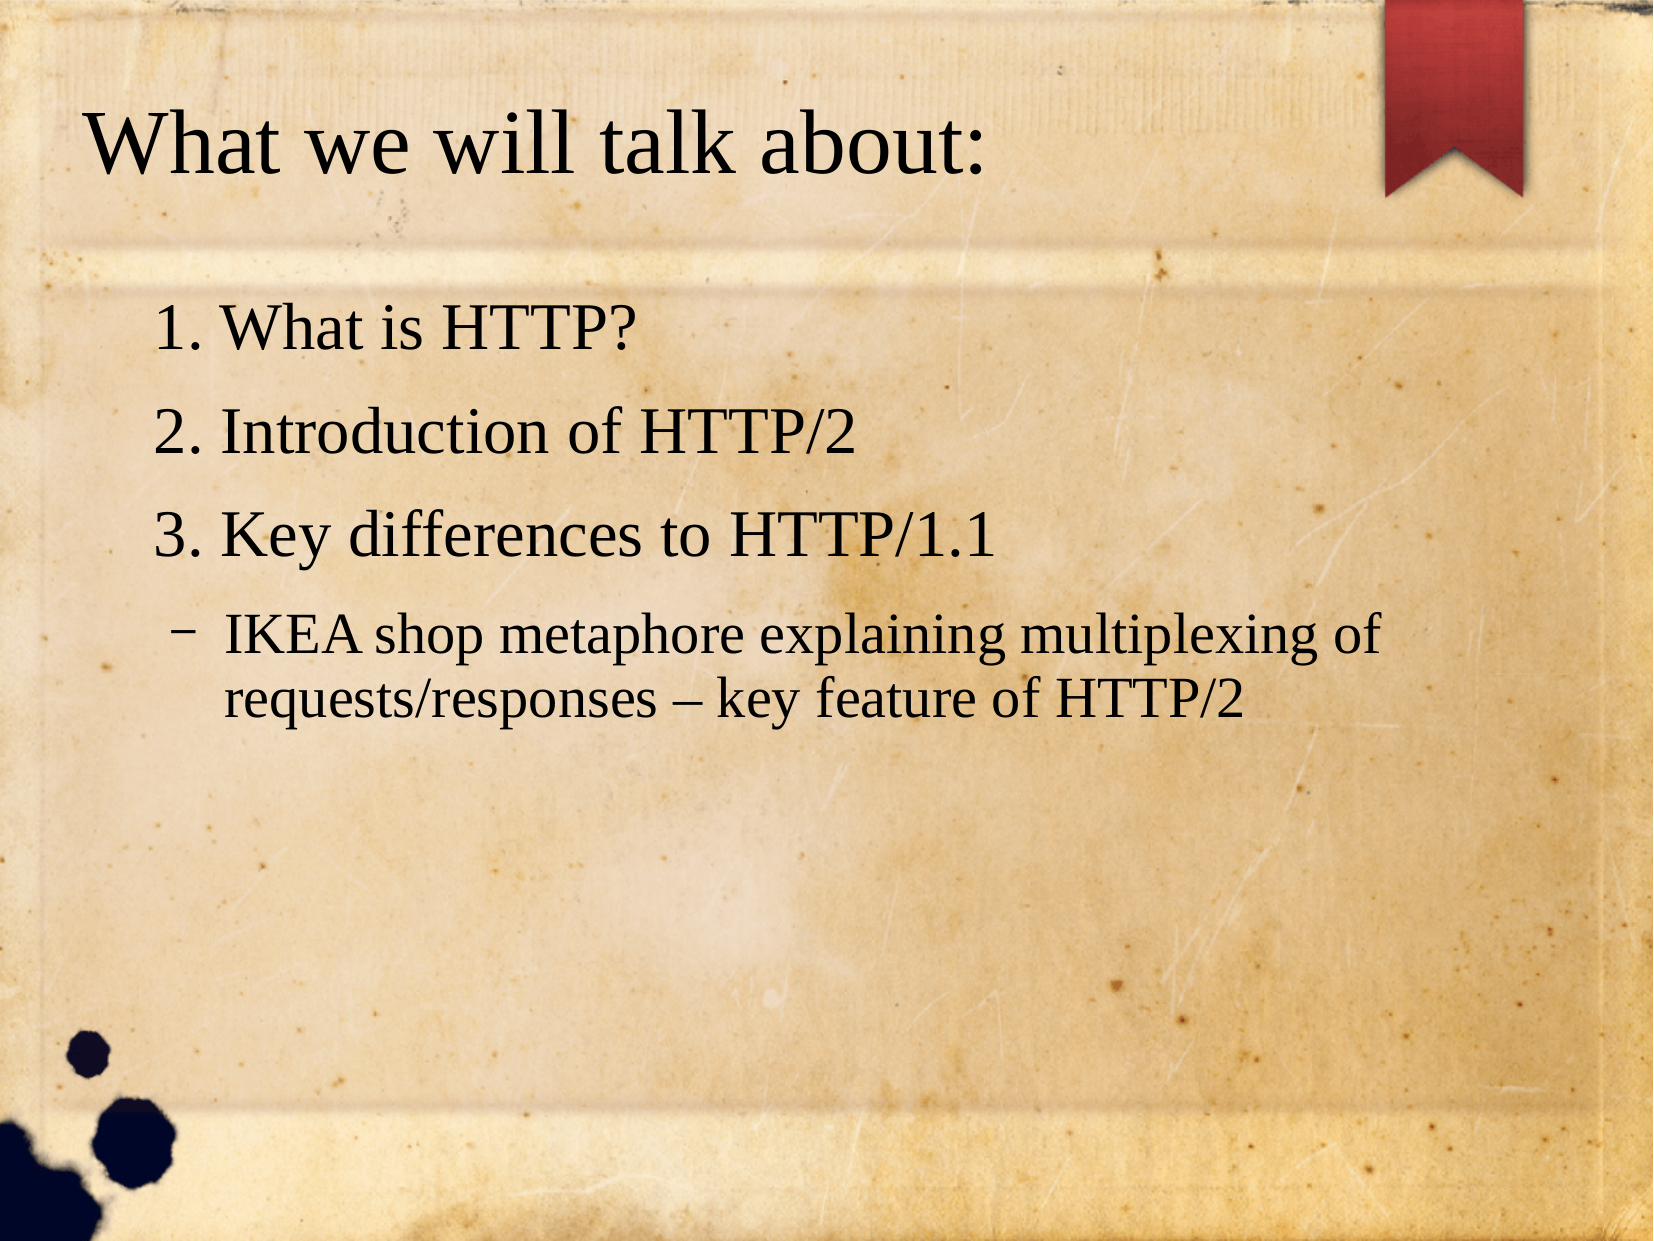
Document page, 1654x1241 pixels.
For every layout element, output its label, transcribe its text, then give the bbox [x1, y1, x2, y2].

title What we will talk about: [82, 49, 1346, 237]
picture [0, 0, 1653, 1241]
list 1. What is HTTP? 2. Introduction of HTTP/2 3. Key differences to HTTP/1.1 IKEA shop metaphore explaining multiplexing of requests/responses – key feature of HTTP/2 [82, 290, 1538, 1010]
